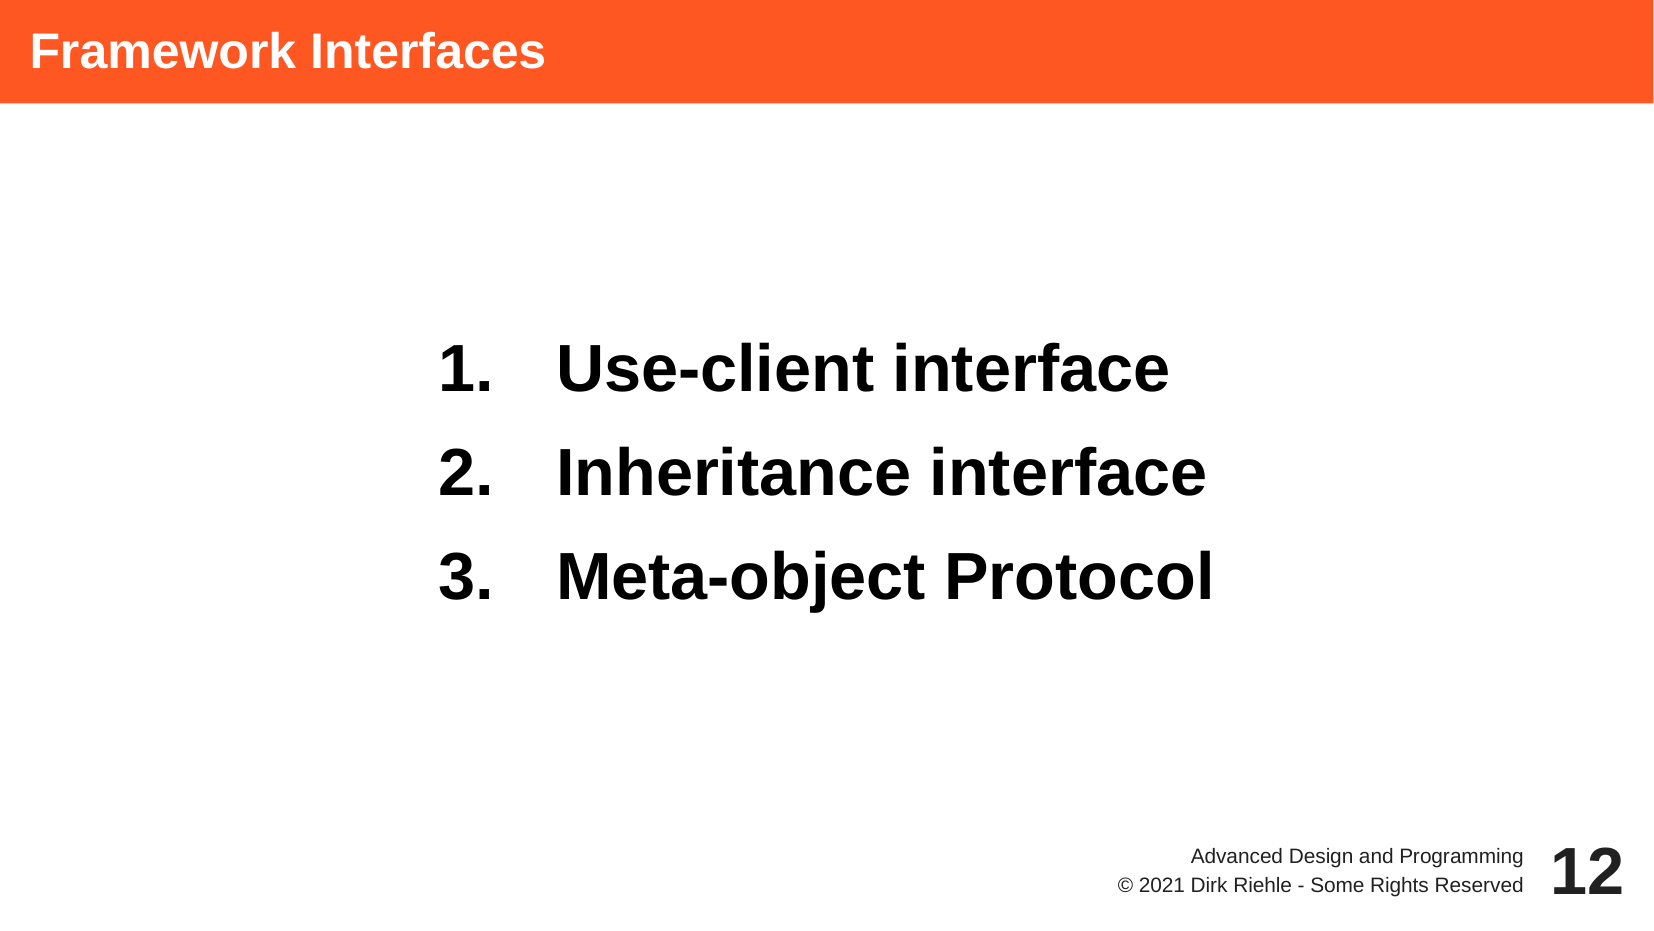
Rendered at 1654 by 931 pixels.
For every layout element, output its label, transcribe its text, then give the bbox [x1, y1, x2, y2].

subtitle Use-client interface Inheritance interface Meta-object Protocol [29, 132, 1625, 813]
title Framework Interfaces [0, 0, 1654, 104]
